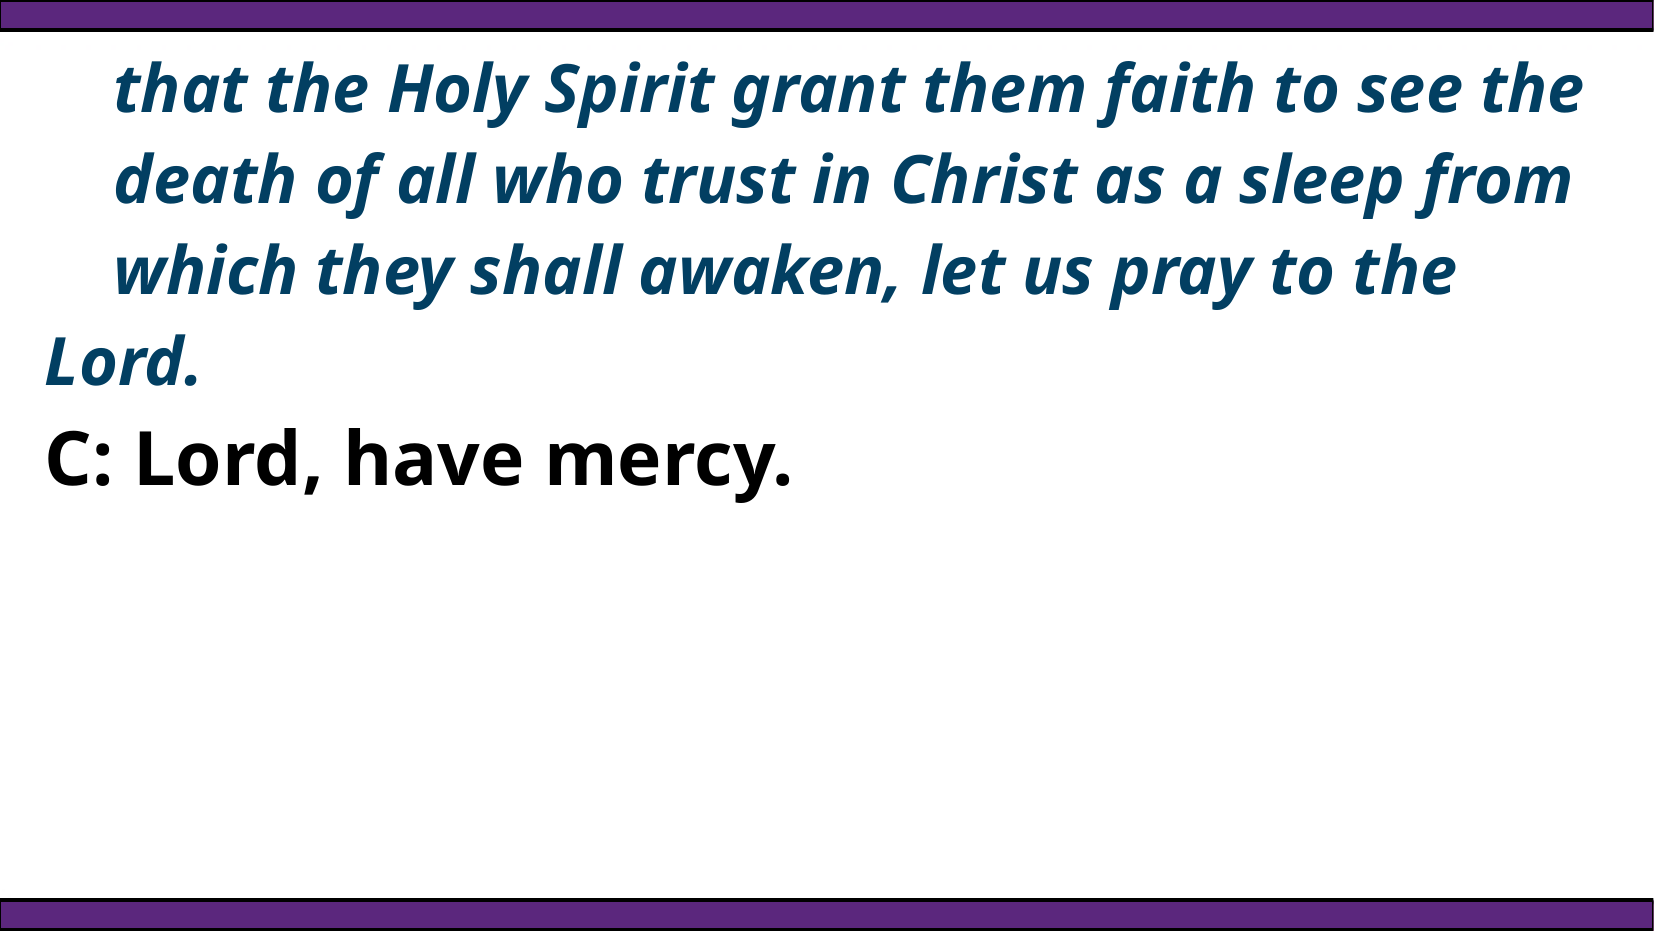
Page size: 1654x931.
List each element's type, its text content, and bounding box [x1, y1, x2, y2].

text_box [0, 900, 1654, 931]
text_box [0, 0, 1654, 31]
picture [0, 31, 1654, 900]
text_box that the Holy Spirit grant them faith to see the death of all who trust in Christ as a sleep from which they shall awaken, let us pray to the Lord. C: Lord, have mercy. [30, 34, 1606, 421]
